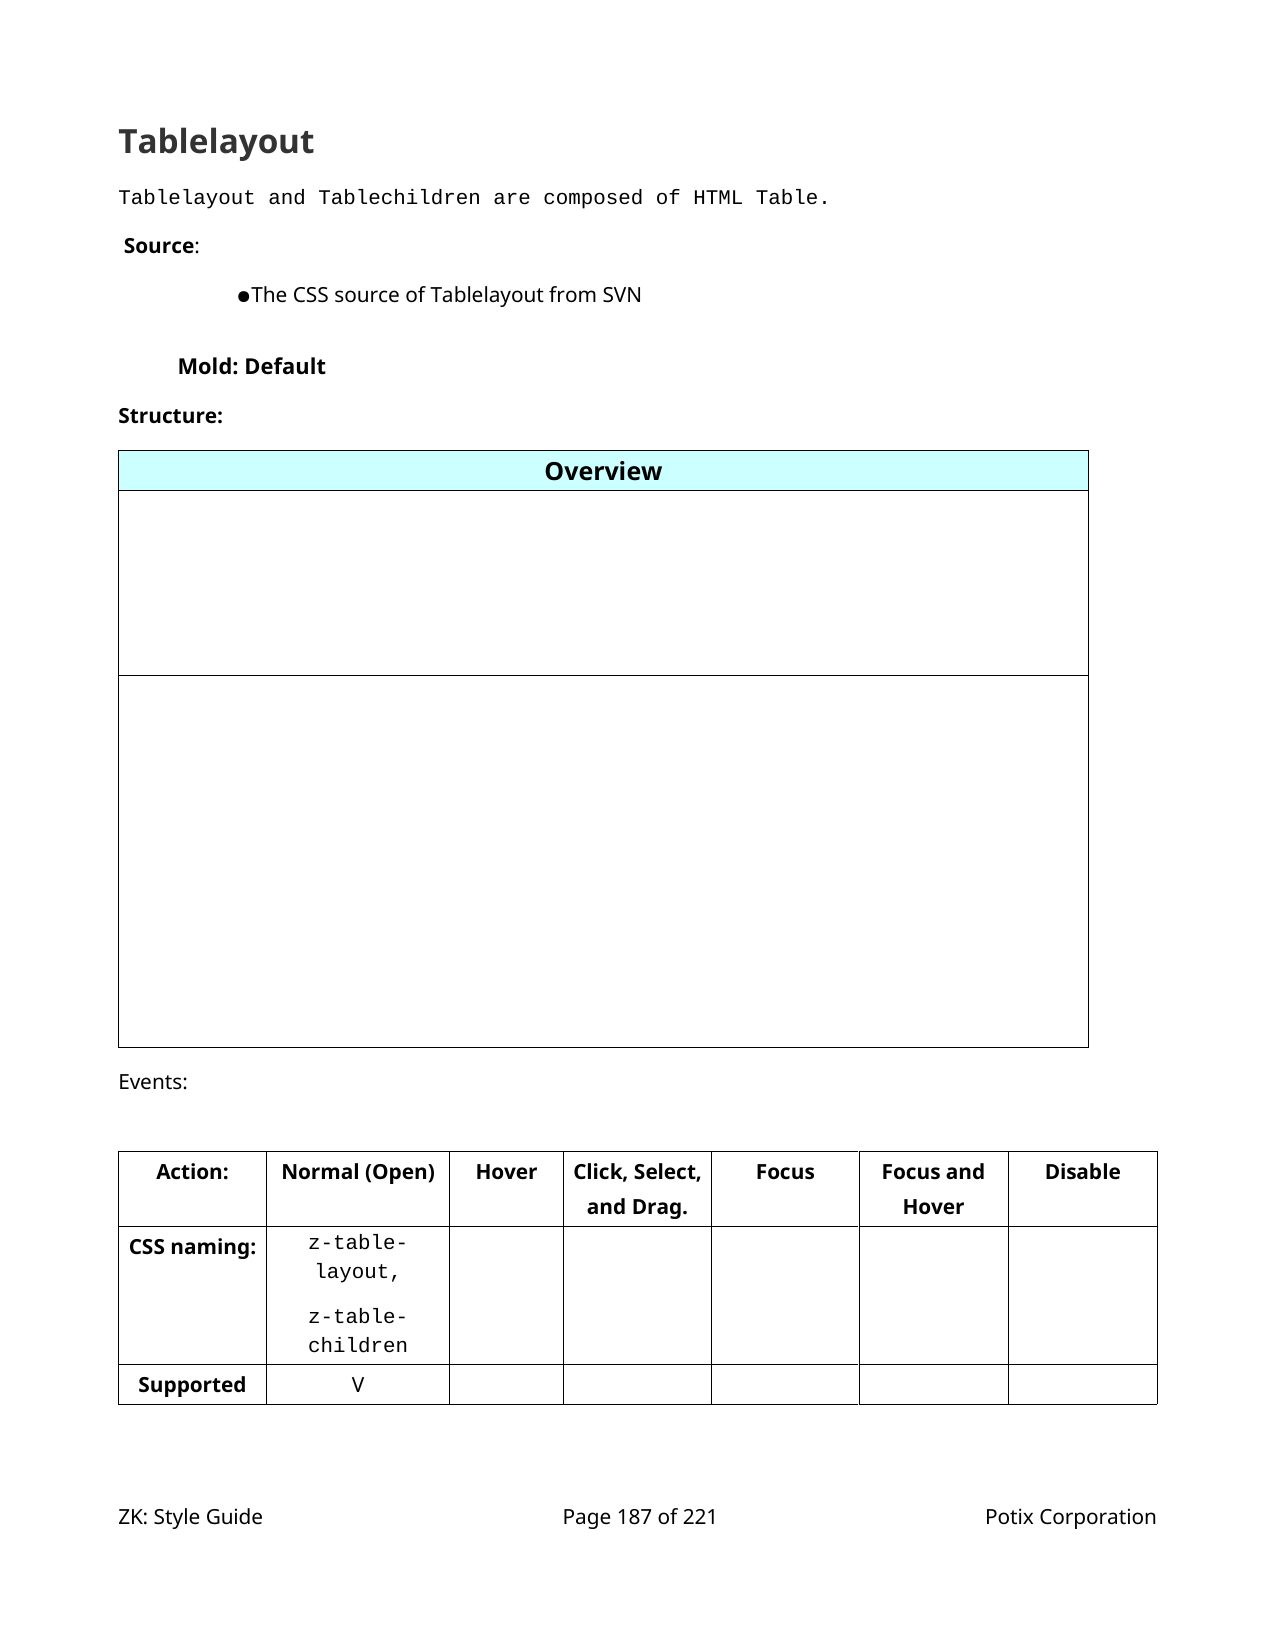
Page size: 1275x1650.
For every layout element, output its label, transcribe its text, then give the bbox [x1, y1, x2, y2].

table_header Hover [450, 1152, 563, 1226]
text Events: [118, 1067, 1157, 1131]
table_cell [450, 1365, 563, 1404]
table_cell [712, 1227, 858, 1364]
table_cell z-table-layout, z-table-children [267, 1227, 449, 1364]
table_cell [564, 1365, 711, 1404]
table_cell [712, 1365, 858, 1404]
table_cell [119, 491, 1088, 675]
table_cell V [267, 1365, 449, 1404]
table_cell CSS naming: [119, 1227, 266, 1364]
table_header Overview [119, 451, 1088, 490]
table_cell [860, 1365, 1008, 1404]
table_header Normal (Open) [267, 1152, 449, 1226]
table_cell Supported [119, 1365, 266, 1404]
table_cell [119, 676, 1088, 1047]
text Tablelayout and Tablechildren are composed of HTML Table. [118, 187, 1157, 211]
table_cell [564, 1227, 711, 1364]
table_cell [860, 1227, 1008, 1364]
subtitle Mold: Default [177, 351, 1157, 381]
table_cell [1009, 1365, 1157, 1404]
table_header Focus [712, 1152, 858, 1226]
table_header Focus and Hover [860, 1152, 1008, 1226]
subtitle Tablelayout [118, 118, 1157, 163]
table_header Click, Select, and Drag. [564, 1152, 711, 1226]
text Structure: [118, 401, 1157, 429]
table_cell [450, 1227, 563, 1364]
list The CSS source of Tablelayout from SVN [236, 280, 1157, 308]
table_header Disable [1009, 1152, 1157, 1226]
table_cell [1009, 1227, 1157, 1364]
table_header Action: [119, 1152, 266, 1226]
text Source: [118, 231, 1157, 259]
